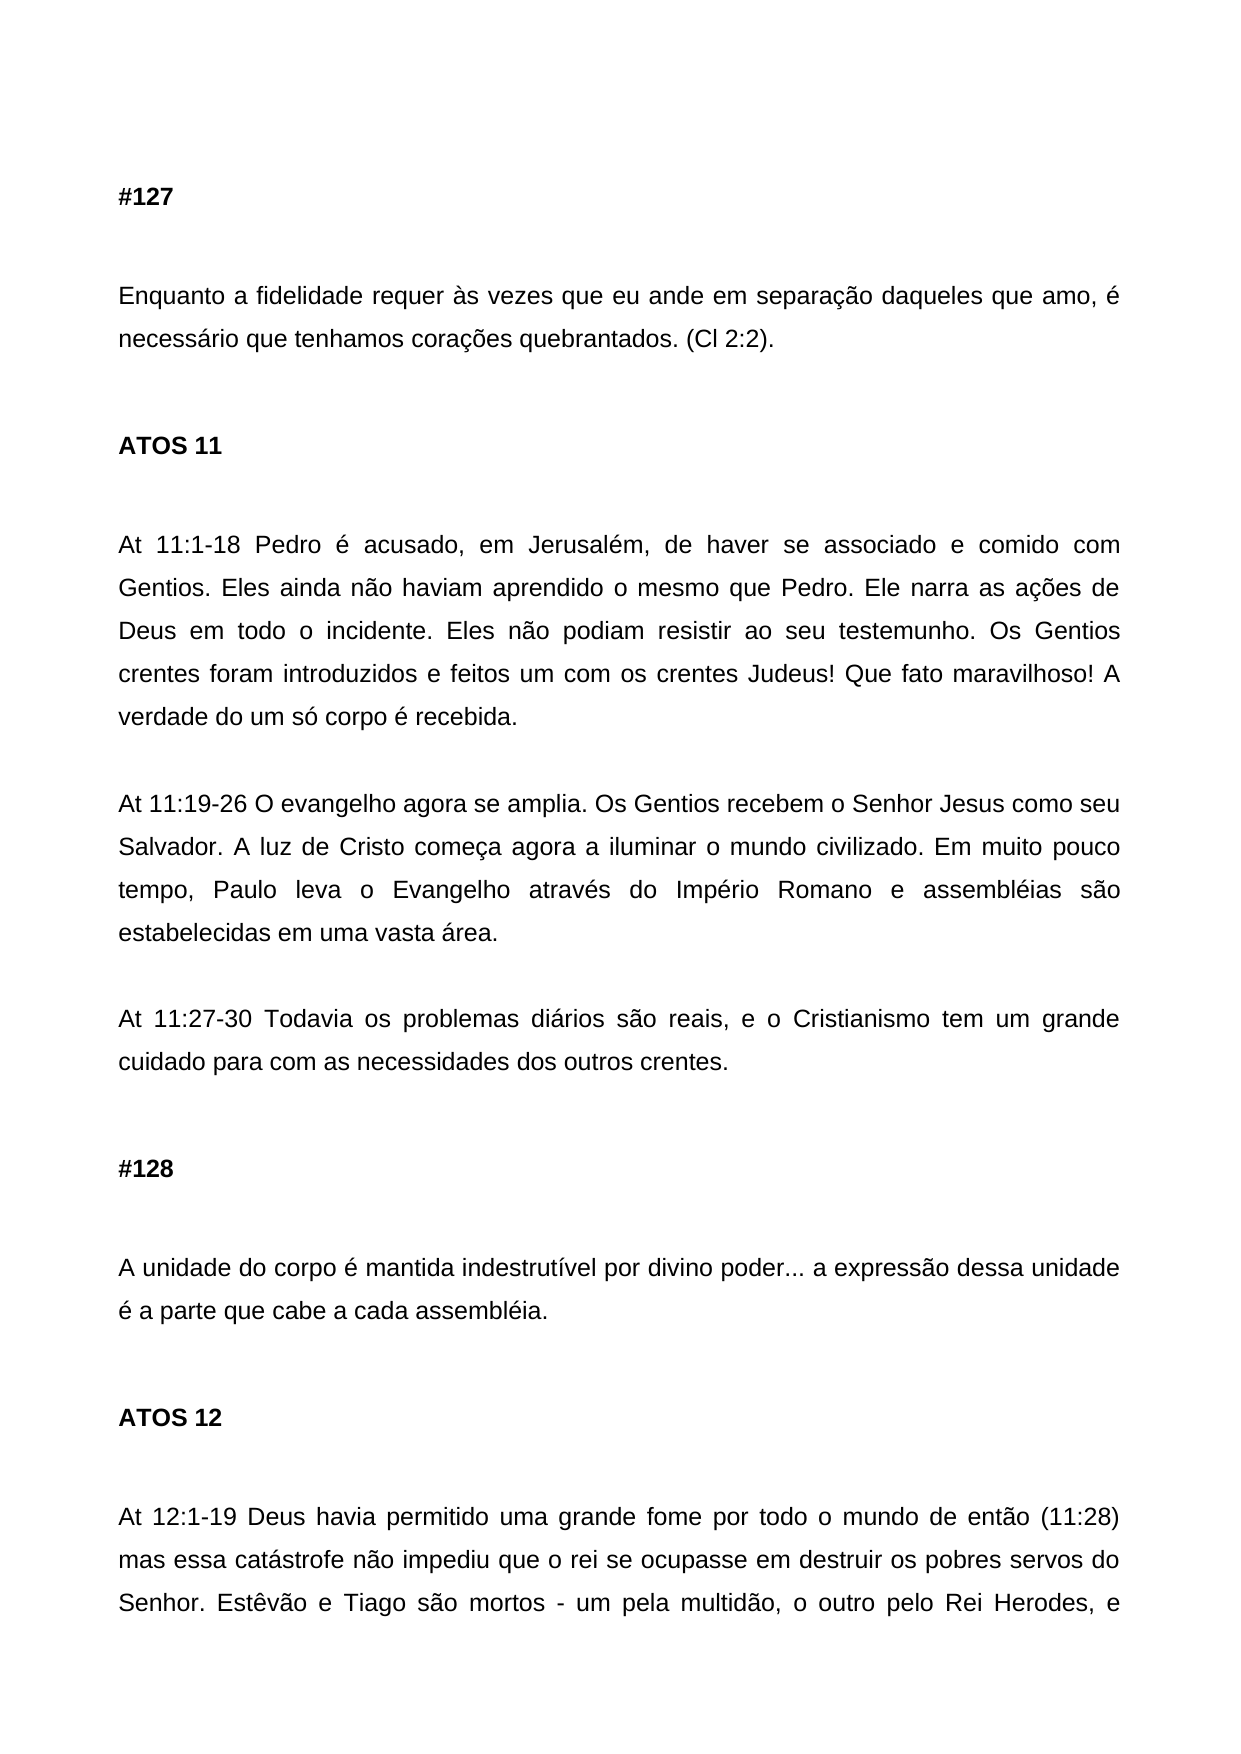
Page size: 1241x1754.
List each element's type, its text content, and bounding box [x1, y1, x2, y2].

subtitle ATOS 12 [118, 1403, 1122, 1432]
text Enquanto a fidelidade requer às vezes que eu ande em separação daqueles que amo, é necessário que tenhamos corações quebrantados. (Cl 2:2). [118, 281, 1122, 353]
subtitle ATOS 11 [118, 431, 1122, 460]
text A unidade do corpo é mantida indestrutível por divino poder... a expressão dessa unidade é a parte que cabe a cada assembléia. [118, 1253, 1122, 1325]
subtitle #128 [118, 1154, 1122, 1183]
text At 12:1-19 Deus havia permitido uma grande fome por todo o mundo de então (11:28) mas essa catástrofe não impediu que o rei se ocupasse em destruir os pobres servos do Senhor. Estêvão e Tiago são mortos - um pela multidão, o outro pelo Rei Herodes, e [118, 1502, 1122, 1617]
text At 11:19-26 O evangelho agora se amplia. Os Gentios recebem o Senhor Jesus como seu Salvador. A luz de Cristo começa agora a iluminar o mundo civilizado. Em muito pouco tempo, Paulo leva o Evangelho através do Império Romano e assembléias são estabelecidas em uma vasta área. [118, 788, 1122, 947]
subtitle #127 [118, 182, 1122, 211]
text At 11:1-18 Pedro é acusado, em Jerusalém, de haver se associado e comido com Gentios. Eles ainda não haviam aprendido o mesmo que Pedro. Ele narra as ações de Deus em todo o incidente. Eles não podiam resistir ao seu testemunho. Os Gentios crentes foram introduzidos e feitos um com os crentes Judeus! Que fato maravilhoso! A verdade do um só corpo é recebida. [118, 530, 1122, 731]
text At 11:27-30 Todavia os problemas diários são reais, e o Cristianismo tem um grande cuidado para com as necessidades dos outros crentes. [118, 1004, 1122, 1076]
